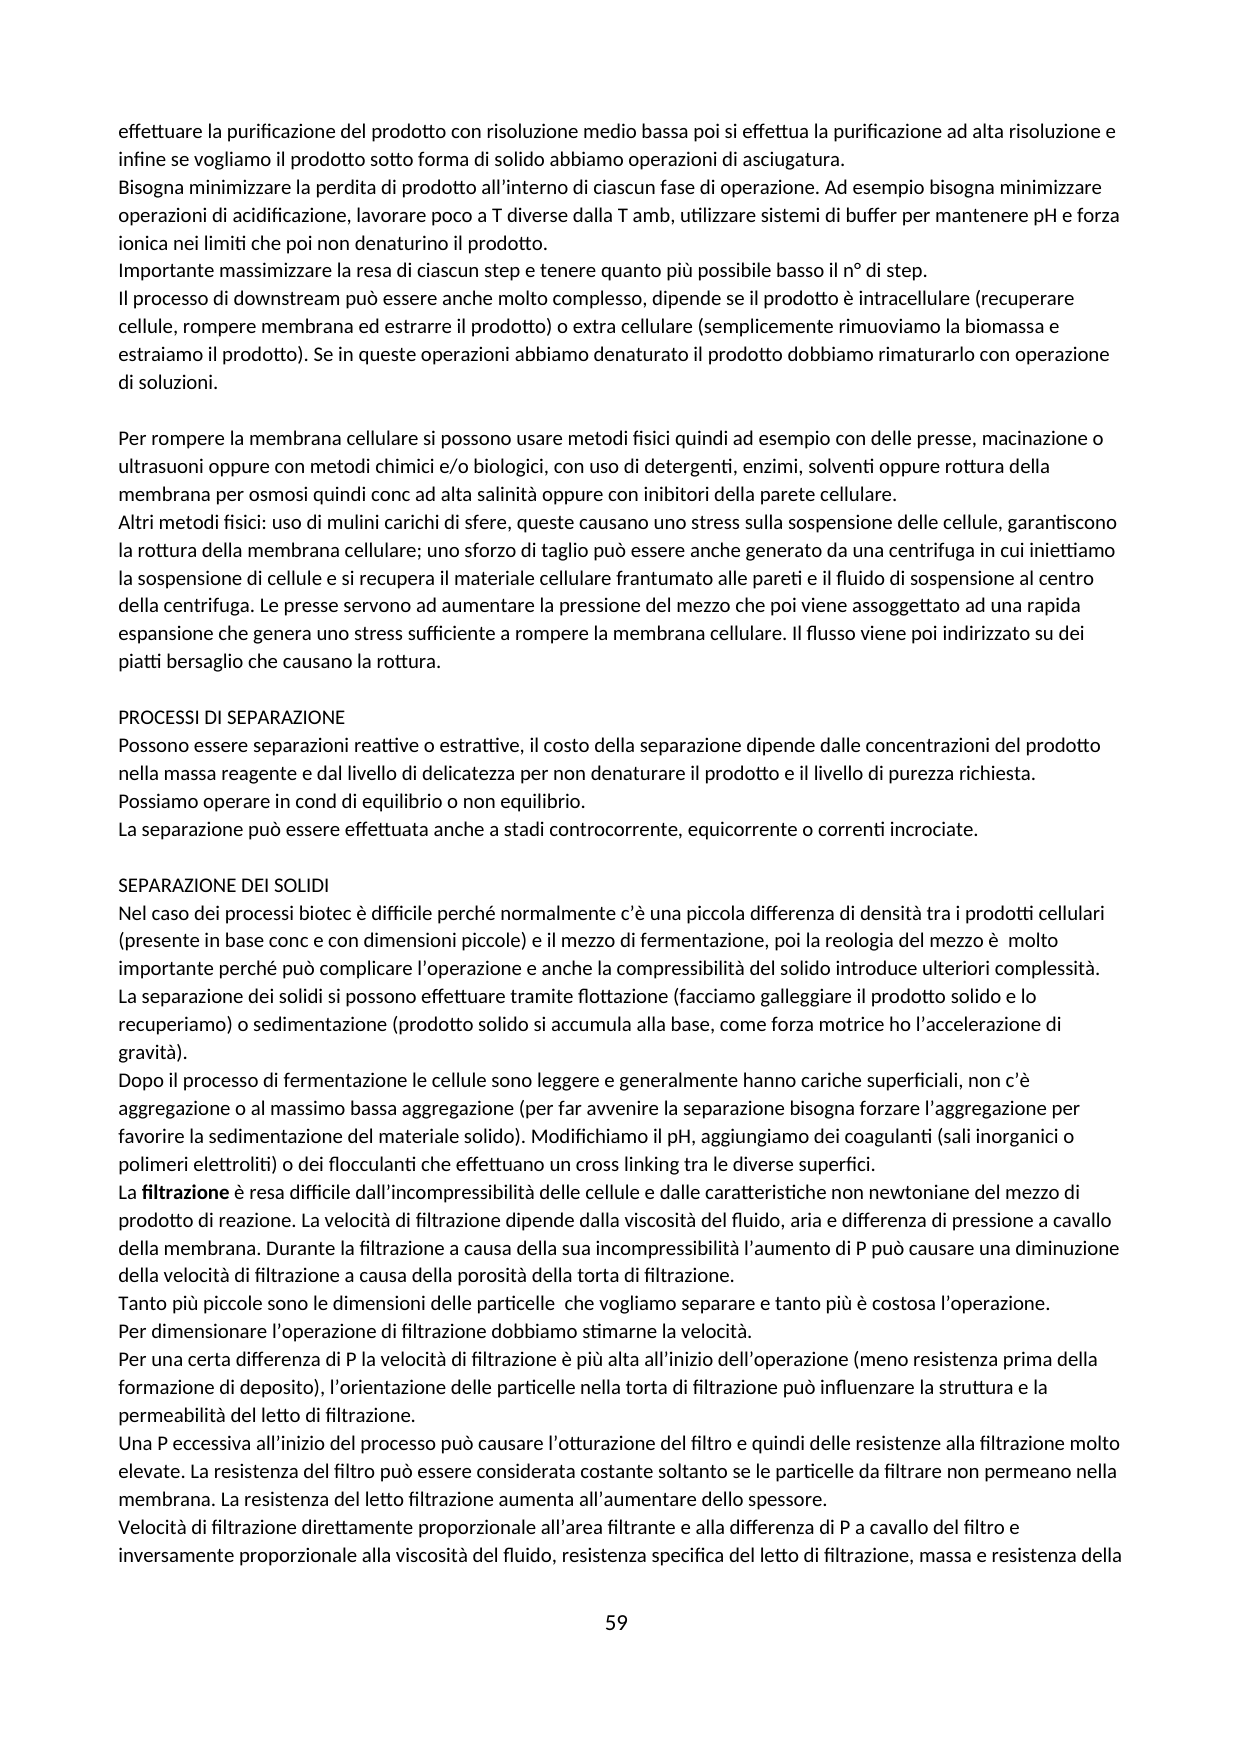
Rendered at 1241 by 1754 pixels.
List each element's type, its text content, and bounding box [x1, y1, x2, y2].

text effettuare la purificazione del prodotto con risoluzione medio bassa poi si effettua la purificazione ad alta risoluzione e infine se vogliamo il prodotto sotto forma di solido abbiamo operazioni di asciugatura. Bisogna minimizzare la perdita di prodotto all’interno di ciascun fase di operazione. Ad esempio bisogna minimizzare operazioni di acidificazione, lavorare poco a T diverse dalla T amb, utilizzare sistemi di buffer per mantenere pH e forza ionica nei limiti che poi non denaturino il prodotto. Importante massimizzare la resa di ciascun step e tenere quanto più possibile basso il n° di step. Il processo di downstream può essere anche molto complesso, dipende se il prodotto è intracellulare (recuperare cellule, rompere membrana ed estrarre il prodotto) o extra cellulare (semplicemente rimuoviamo la biomassa e estraiamo il prodotto). Se in queste operazioni abbiamo denaturato il prodotto dobbiamo rimaturarlo con operazione di soluzioni. Per rompere la membrana cellulare si possono usare metodi fisici quindi ad esempio con delle presse, macinazione o ultrasuoni oppure con metodi chimici e/o biologici, con uso di detergenti, enzimi, solventi oppure rottura della membrana per osmosi quindi conc ad alta salinità oppure con inibitori della parete cellulare. Altri metodi fisici: uso di mulini carichi di sfere, queste causano uno stress sulla sospensione delle cellule, garantiscono la rottura della membrana cellulare; uno sforzo di taglio può essere anche generato da una centrifuga in cui iniettiamo la sospensione di cellule e si recupera il materiale cellulare frantumato alle pareti e il fluido di sospensione al centro della centrifuga. Le presse servono ad aumentare la pressione del mezzo che poi viene assoggettato ad una rapida espansione che genera uno stress sufficiente a rompere la membrana cellulare. Il flusso viene poi indirizzato su dei piatti bersaglio che causano la rottura. PROCESSI DI SEPARAZIONE Possono essere separazioni reattive o estrattive, il costo della separazione dipende dalle concentrazioni del prodotto nella massa reagente e dal livello di delicatezza per non denaturare il prodotto e il livello di purezza richiesta. Possiamo operare in cond di equilibrio o non equilibrio. La separazione può essere effettuata anche a stadi controcorrente, equicorrente o correnti incrociate. SEPARAZIONE DEI SOLIDI Nel caso dei processi biotec è difficile perché normalmente c’è una piccola differenza di densità tra i prodotti cellulari (presente in base conc e con dimensioni piccole) e il mezzo di fermentazione, poi la reologia del mezzo è molto importante perché può complicare l’operazione e anche la compressibilità del solido introduce ulteriori complessità. La separazione dei solidi si possono effettuare tramite flottazione (facciamo galleggiare il prodotto solido e lo recuperiamo) o sedimentazione (prodotto solido si accumula alla base, come forza motrice ho l’accelerazione di gravità). Dopo il processo di fermentazione le cellule sono leggere e generalmente hanno cariche superficiali, non c’è aggregazione o al massimo bassa aggregazione (per far avvenire la separazione bisogna forzare l’aggregazione per favorire la sedimentazione del materiale solido). Modifichiamo il pH, aggiungiamo dei coagulanti (sali inorganici o polimeri elettroliti) o dei flocculanti che effettuano un cross linking tra le diverse superfici. La filtrazione è resa difficile dall’incompressibilità delle cellule e dalle caratteristiche non newtoniane del mezzo di prodotto di reazione. La velocità di filtrazione dipende dalla viscosità del fluido, aria e differenza di pressione a cavallo della membrana. Durante la filtrazione a causa della sua incompressibilità l’aumento di P può causare una diminuzione della velocità di filtrazione a causa della porosità della torta di filtrazione. Tanto più piccole sono le dimensioni delle particelle che vogliamo separare e tanto più è costosa l’operazione. Per dimensionare l’operazione di filtrazione dobbiamo stimarne la velocità. Per una certa differenza di P la velocità di filtrazione è più alta all’inizio dell’operazione (meno resistenza prima della formazione di deposito), l’orientazione delle particelle nella torta di filtrazione può influenzare la struttura e la permeabilità del letto di filtrazione. Una P eccessiva all’inizio del processo può causare l’otturazione del filtro e quindi delle resistenze alla filtrazione molto elevate. La resistenza del filtro può essere considerata costante soltanto se le particelle da filtrare non permeano nella membrana. La resistenza del letto filtrazione aumenta all’aumentare dello spessore. Velocità di filtrazione direttamente proporzionale all’area filtrante e alla differenza di P a cavallo del filtro e inversamente proporzionale alla viscosità del fluido, resistenza specifica del letto di filtrazione, massa e resistenza della [118, 118, 1124, 1567]
